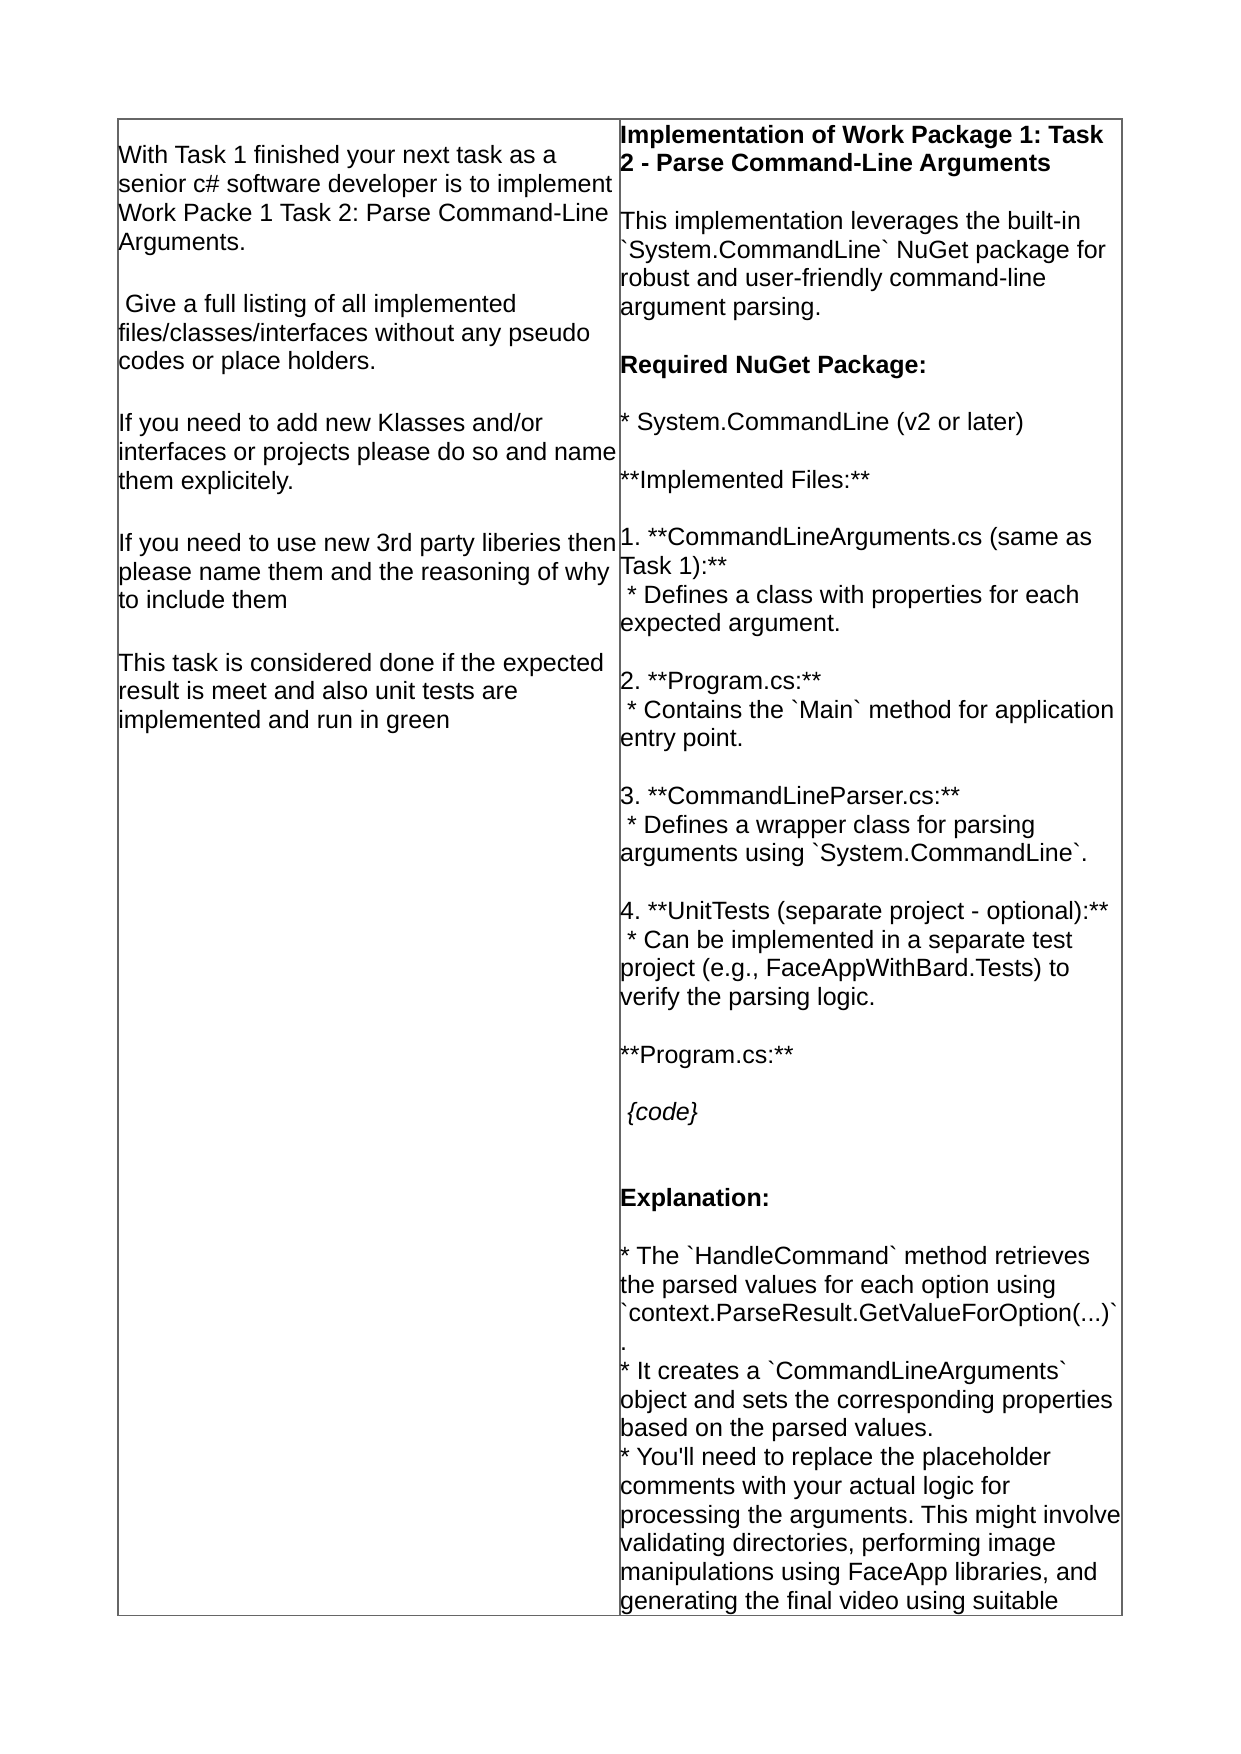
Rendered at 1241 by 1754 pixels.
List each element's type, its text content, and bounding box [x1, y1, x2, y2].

table_cell With Task 1 finished your next task as a senior c# software developer is to implement Work Packe 1 Task 2: Parse Command-Line Arguments. Give a full listing of all implemented files/classes/interfaces without any pseudo codes or place holders. If you need to add new Klasses and/or interfaces or projects please do so and name them explicitely. If you need to use new 3rd party liberies then please name them and the reasoning of why to include them This task is considered done if the expected result is meet and also unit tests are implemented and run in green [119, 120, 619, 1615]
table_cell Implementation of Work Package 1: Task 2 - Parse Command-Line Arguments This implementation leverages the built-in `System.CommandLine` NuGet package for robust and user-friendly command-line argument parsing. Required NuGet Package: * System.CommandLine (v2 or later) **Implemented Files:** 1. **CommandLineArguments.cs (same as Task 1):** * Defines a class with properties for each expected argument. 2. **Program.cs:** * Contains the `Main` method for application entry point. 3. **CommandLineParser.cs:** * Defines a wrapper class for parsing arguments using `System.CommandLine`. 4. **UnitTests (separate project - optional):** * Can be implemented in a separate test project (e.g., FaceAppWithBard.Tests) to verify the parsing logic. **Program.cs:** {code} Explanation: * The `HandleCommand` method retrieves the parsed values for each option using `context.ParseResult.GetValueForOption(...)`. * It creates a `CommandLineArguments` object and sets the corresponding properties based on the parsed values. * You'll need to replace the placeholder comments with your actual logic for processing the arguments. This might involve validating directories, performing image manipulations using FaceApp libraries, and generating the final video using suitable [621, 120, 1121, 1615]
